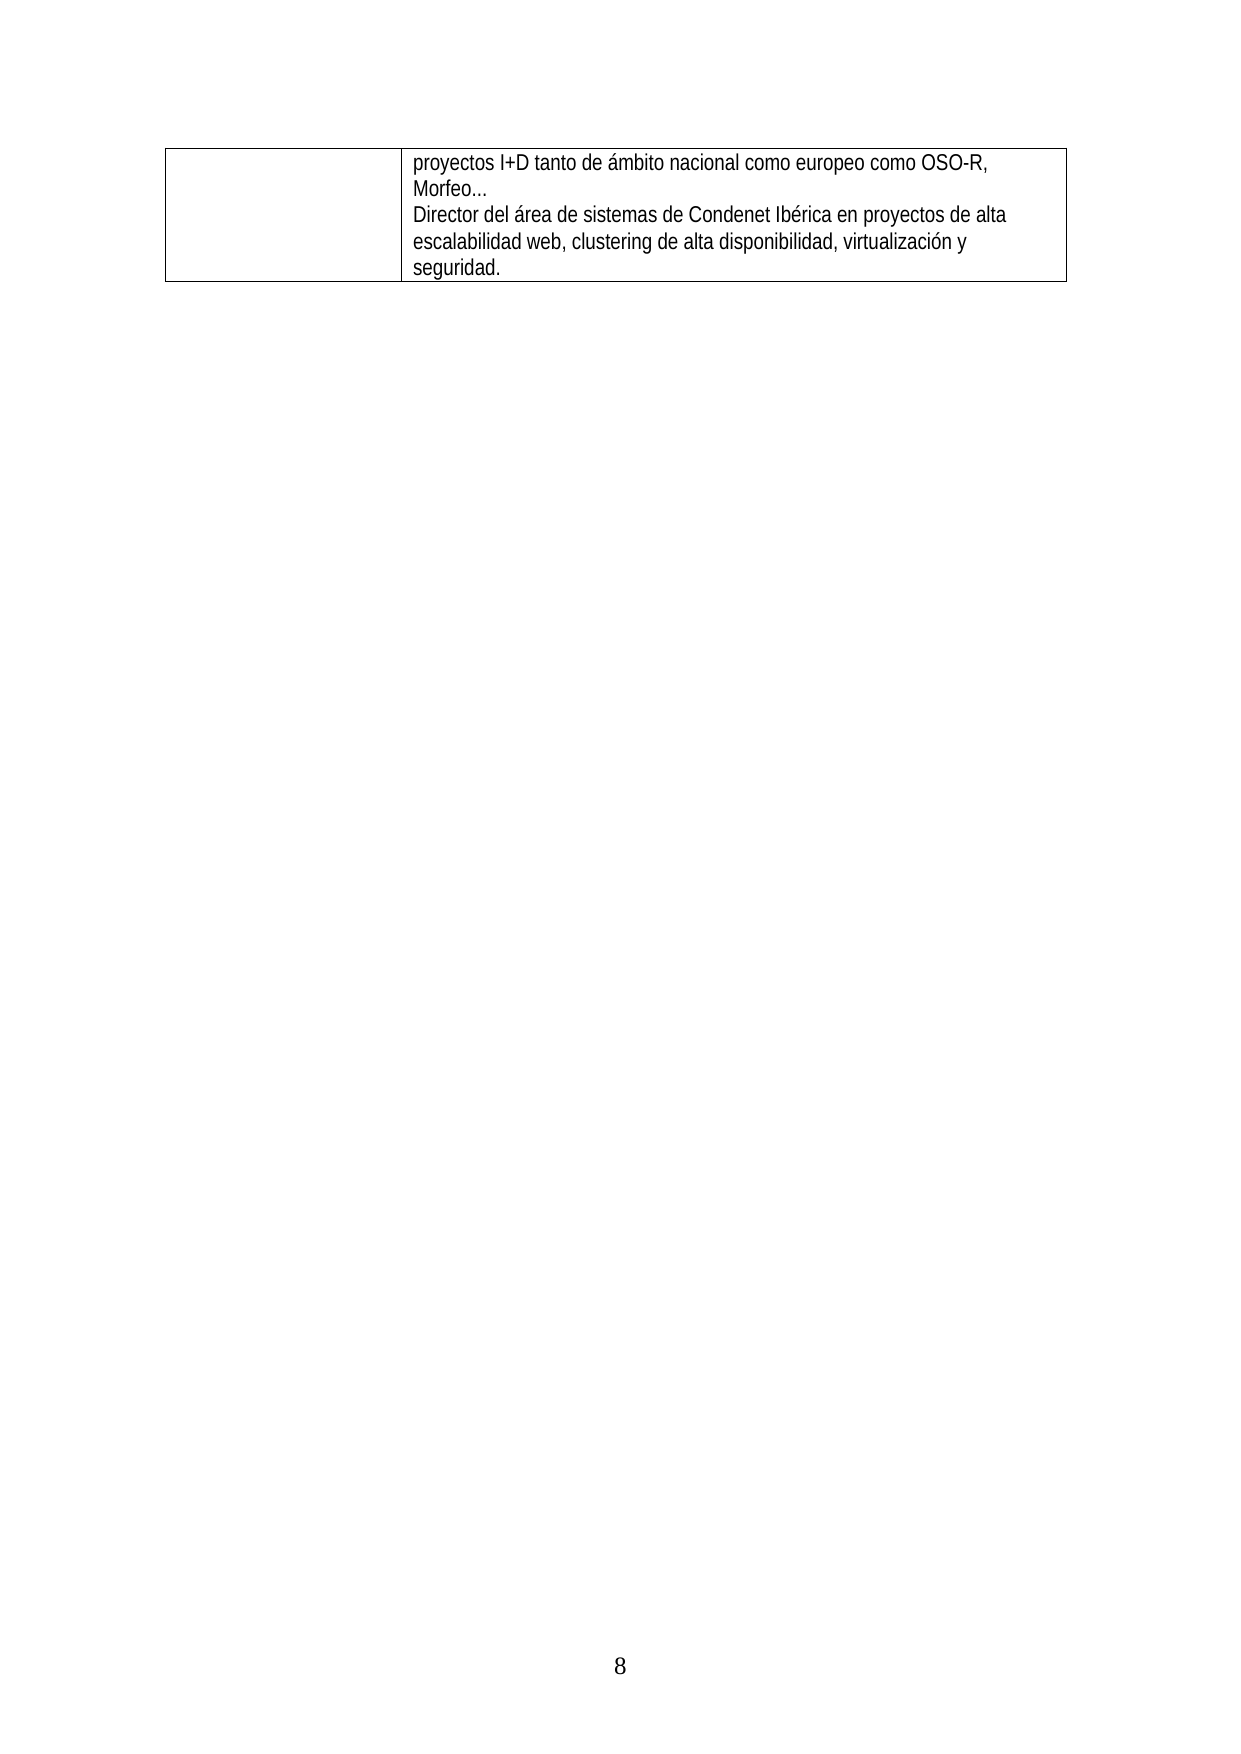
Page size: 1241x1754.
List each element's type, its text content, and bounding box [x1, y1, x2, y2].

table_cell proyectos I+D tanto de ámbito nacional como europeo como OSO-R, Morfeo... Director del área de sistemas de Condenet Ibérica en proyectos de alta escalabilidad web, clustering de alta disponibilidad, virtualización y seguridad. [402, 149, 1066, 281]
table_cell [166, 149, 401, 281]
